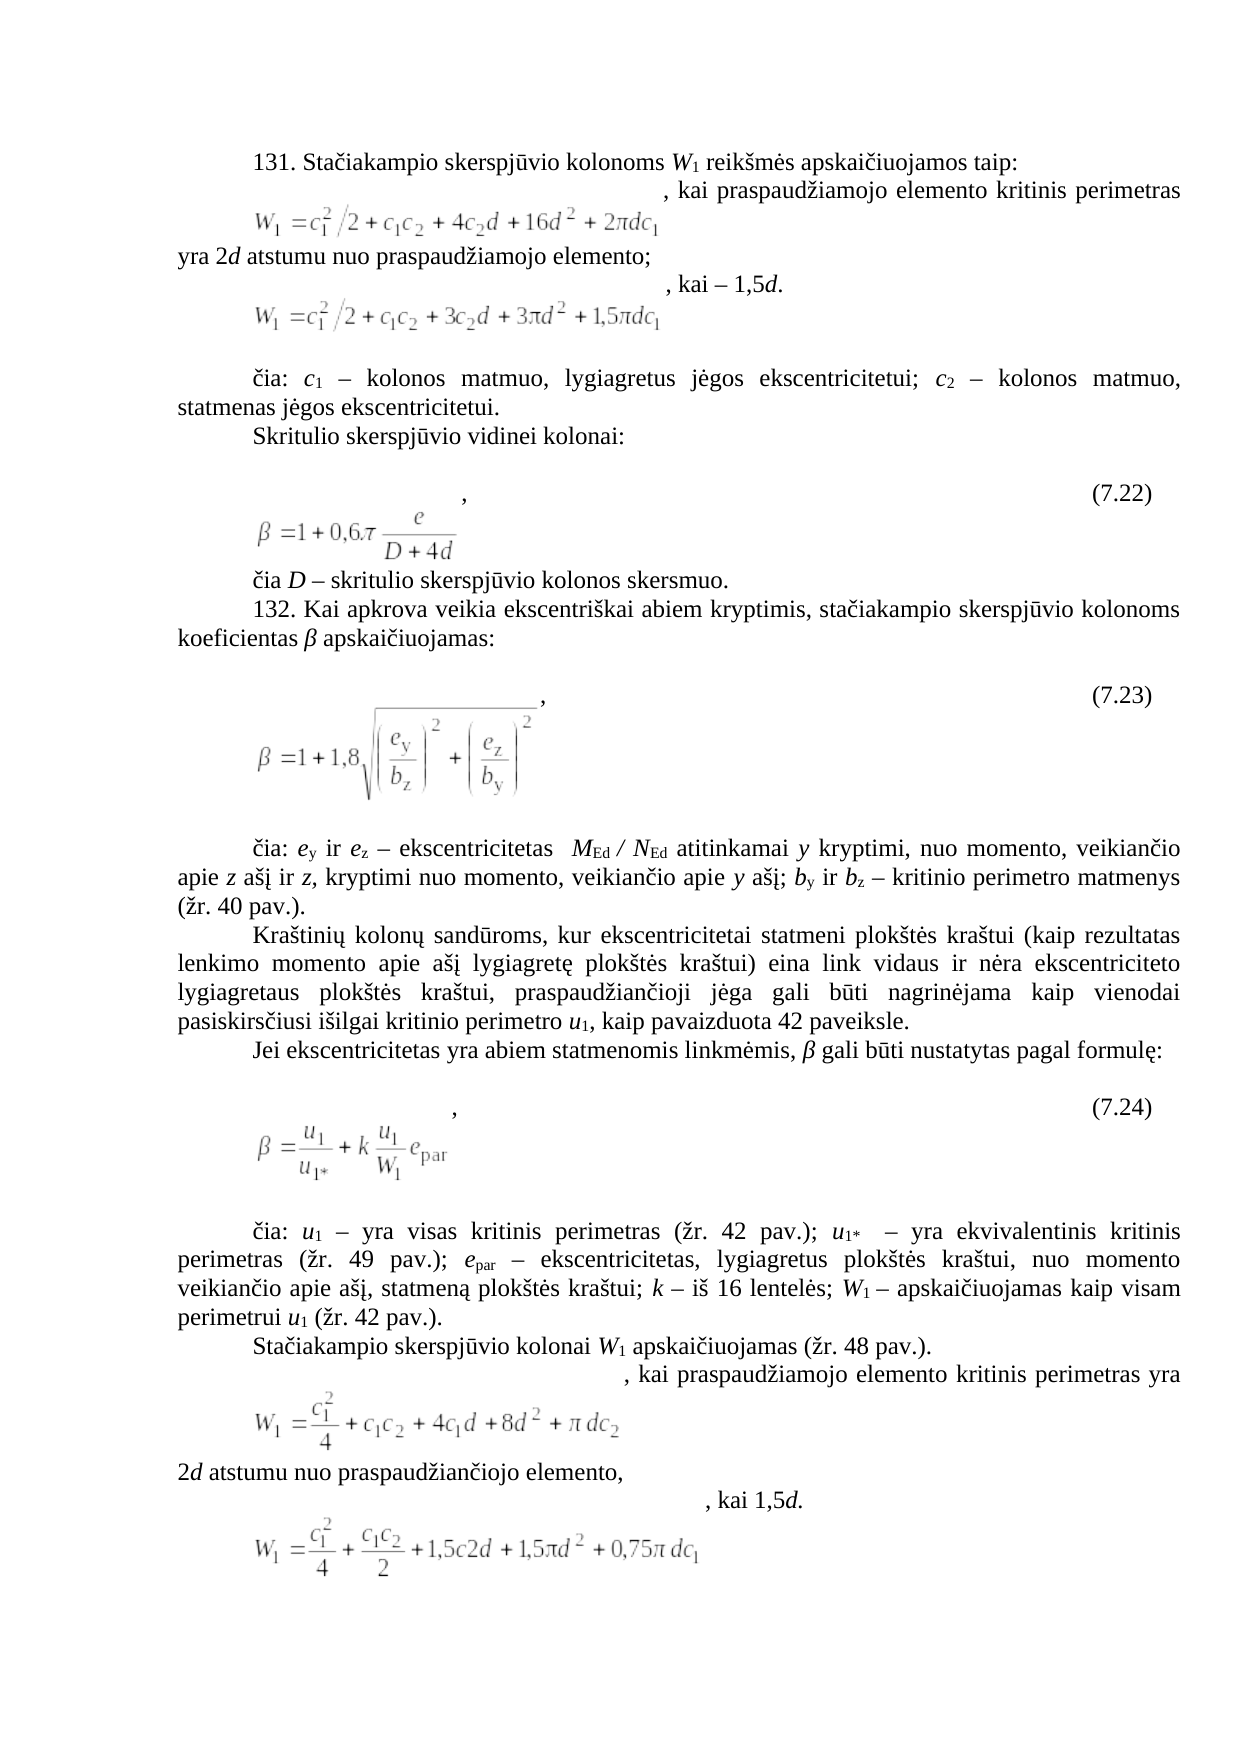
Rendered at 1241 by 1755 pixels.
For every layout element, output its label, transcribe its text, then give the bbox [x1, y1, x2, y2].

text , (7.22) [177, 478, 1181, 566]
text , kai 1,5d. [177, 1485, 1181, 1582]
text Kraštinių kolonų sandūroms, kur ekscentricitetai statmeni plokštės kraštui (kaip rezultatas lenkimo momento apie ašį lygiagretę plokštės kraštui) eina link vidaus ir nėra ekscentriciteto lygiagretaus plokštės kraštui, praspaudžiančioji jėga gali būti nagrinėjama kaip vienodai pasiskirsčiusi išilgai kritinio perimetro u1, kaip pavaizduota 42 paveiksle. [177, 920, 1181, 1035]
text , (7.24) [177, 1092, 1181, 1187]
text čia: ey ir ez – ekscentricitetas MEd / NEd atitinkamai y kryptimi, nuo momento, veikiančio apie z ašį ir z, kryptimi nuo momento, veikiančio apie y ašį; by ir bz – kritinio perimetro matmenys (žr. 40 pav.). [177, 833, 1181, 920]
text Stačiakampio skerspjūvio kolonai W1 apskaičiuojamas (žr. 48 pav.). [177, 1331, 1181, 1359]
text , kai praspaudžiamojo elemento kritinis perimetras yra 2d atstumu nuo praspaudžiamojo elemento; [177, 176, 1181, 269]
text čia: c1 – kolonos matmuo, lygiagretus jėgos ekscentricitetui; c2 – kolonos matmuo, statmenas jėgos ekscentricitetui. [177, 363, 1181, 421]
text Skritulio skerspjūvio vidinei kolonai: [177, 421, 1181, 449]
text čia: u1 – yra visas kritinis perimetras (žr. 42 pav.); u1* – yra ekvivalentinis kritinis perimetras (žr. 49 pav.); epar – ekscentricitetas, lygiagretus plokštės kraštui, nuo momento veikiančio apie ašį, statmeną plokštės kraštui; k – iš 16 lentelės; W1 – apskaičiuojamas kaip visam perimetrui u1 (žr. 42 pav.). [177, 1216, 1181, 1331]
text , kai – 1,5d. [177, 269, 1181, 334]
text Jei ekscentricitetas yra abiem statmenomis linkmėmis, β gali būti nustatytas pagal formulę: [177, 1035, 1181, 1063]
text 131. Stačiakampio skerspjūvio kolonoms W1 reikšmės apskaičiuojamos taip: [177, 147, 1181, 176]
text , kai praspaudžiamojo elemento kritinis perimetras yra 2d atstumu nuo praspaudžiančiojo elemento, [177, 1359, 1181, 1485]
text , (7.23) [177, 681, 1181, 805]
text 132. Kai apkrova veikia ekscentriškai abiem kryptimis, stačiakampio skerspjūvio kolonoms koeficientas β apskaičiuojamas: [177, 594, 1181, 652]
text čia D – skritulio skerspjūvio kolonos skersmuo. [177, 566, 1181, 594]
